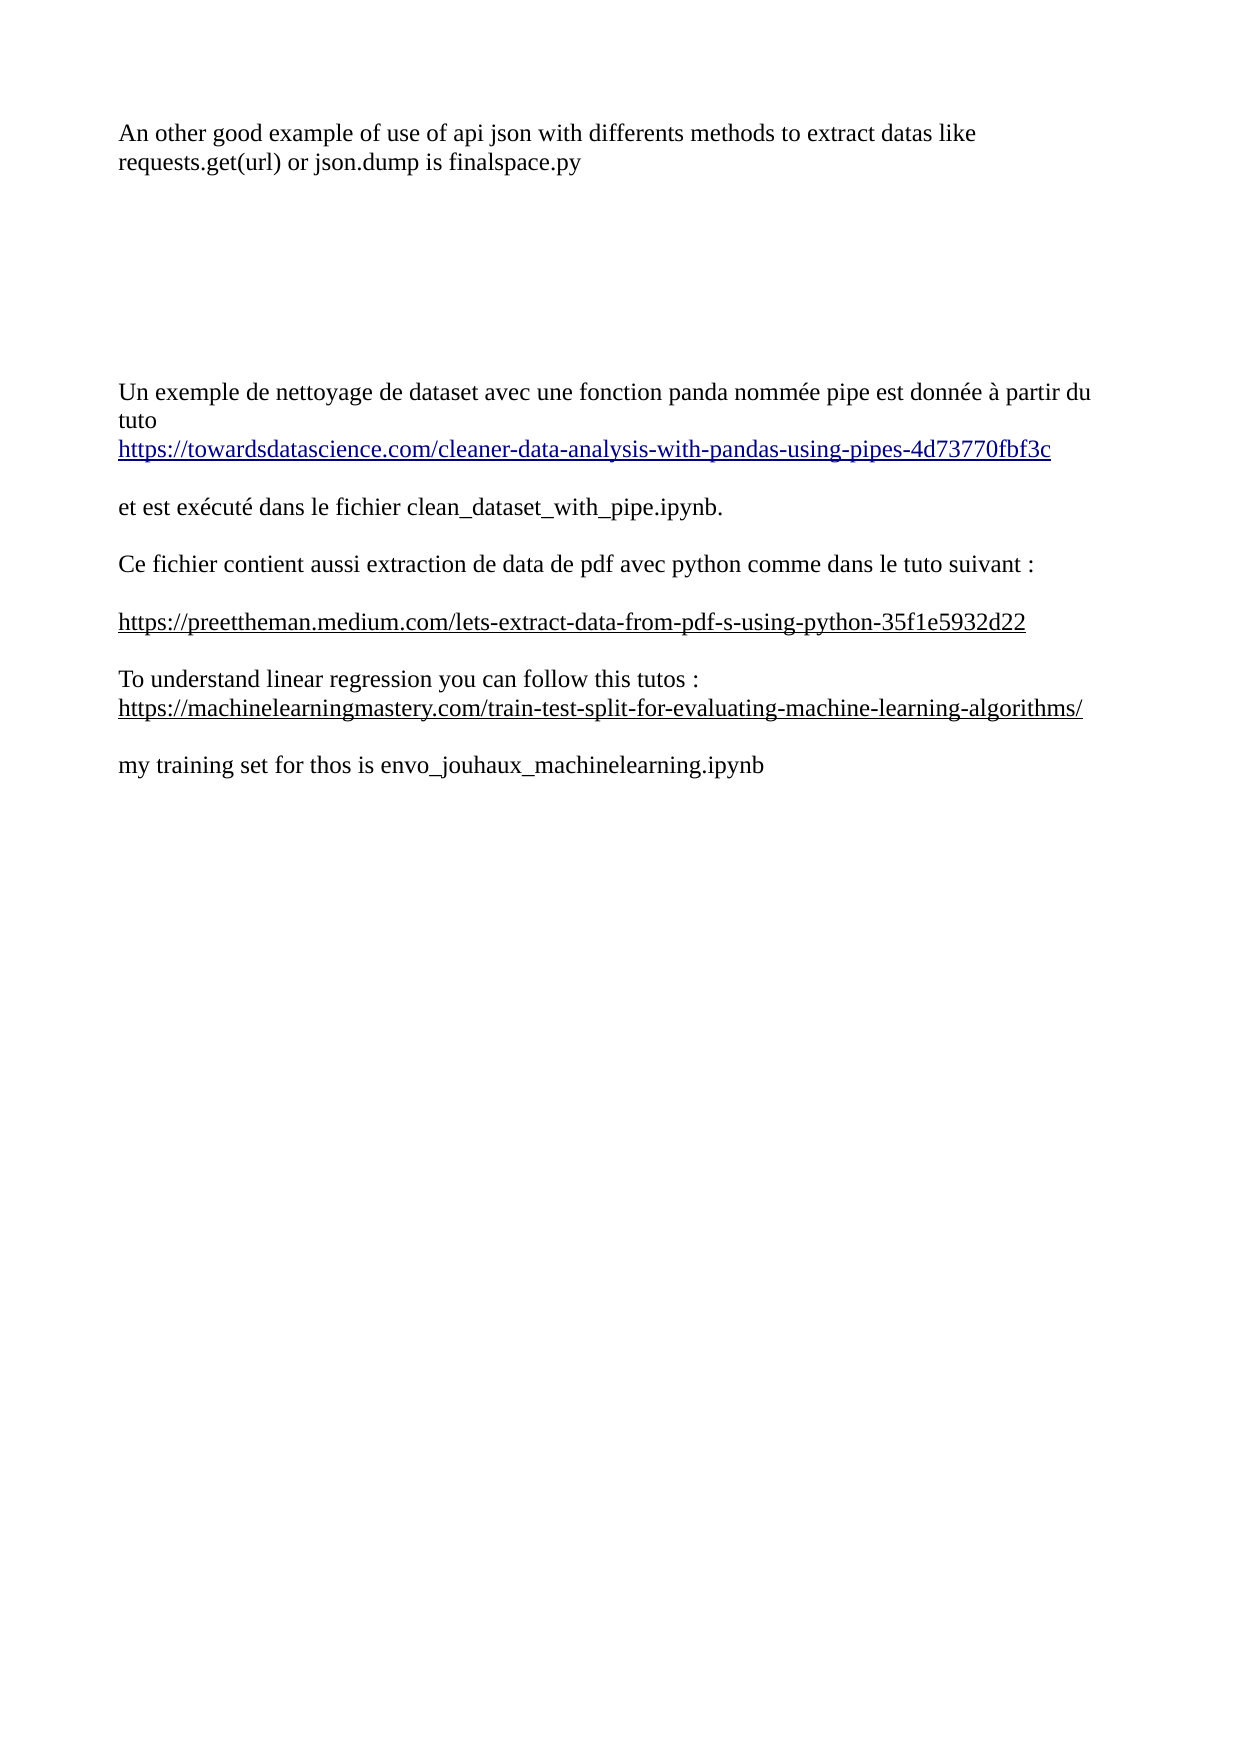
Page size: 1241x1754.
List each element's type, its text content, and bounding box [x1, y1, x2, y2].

text Ce fichier contient aussi extraction de data de pdf avec python comme dans le tuto suivant : [118, 549, 1122, 578]
text et est exécuté dans le fichier clean_dataset_with_pipe.ipynb. [118, 492, 1122, 521]
text An other good example of use of api json with differents methods to extract datas like requests.get(url) or json.dump is finalspace.py [118, 118, 1122, 176]
text my training set for thos is envo_jouhaux_machinelearning.ipynb [118, 751, 1122, 779]
text https://machinelearningmastery.com/train-test-split-for-evaluating-machine-learning-algorithms/ [118, 693, 1122, 722]
text https://towardsdatascience.com/cleaner-data-analysis-with-pandas-using-pipes-4d73770fbf3c [118, 434, 1122, 463]
text https://preettheman.medium.com/lets-extract-data-from-pdf-s-using-python-35f1e5932d22 [118, 607, 1122, 636]
text Un exemple de nettoyage de dataset avec une fonction panda nommée pipe est donnée à partir du tuto [118, 377, 1122, 434]
text To understand linear regression you can follow this tutos : [118, 664, 1122, 693]
